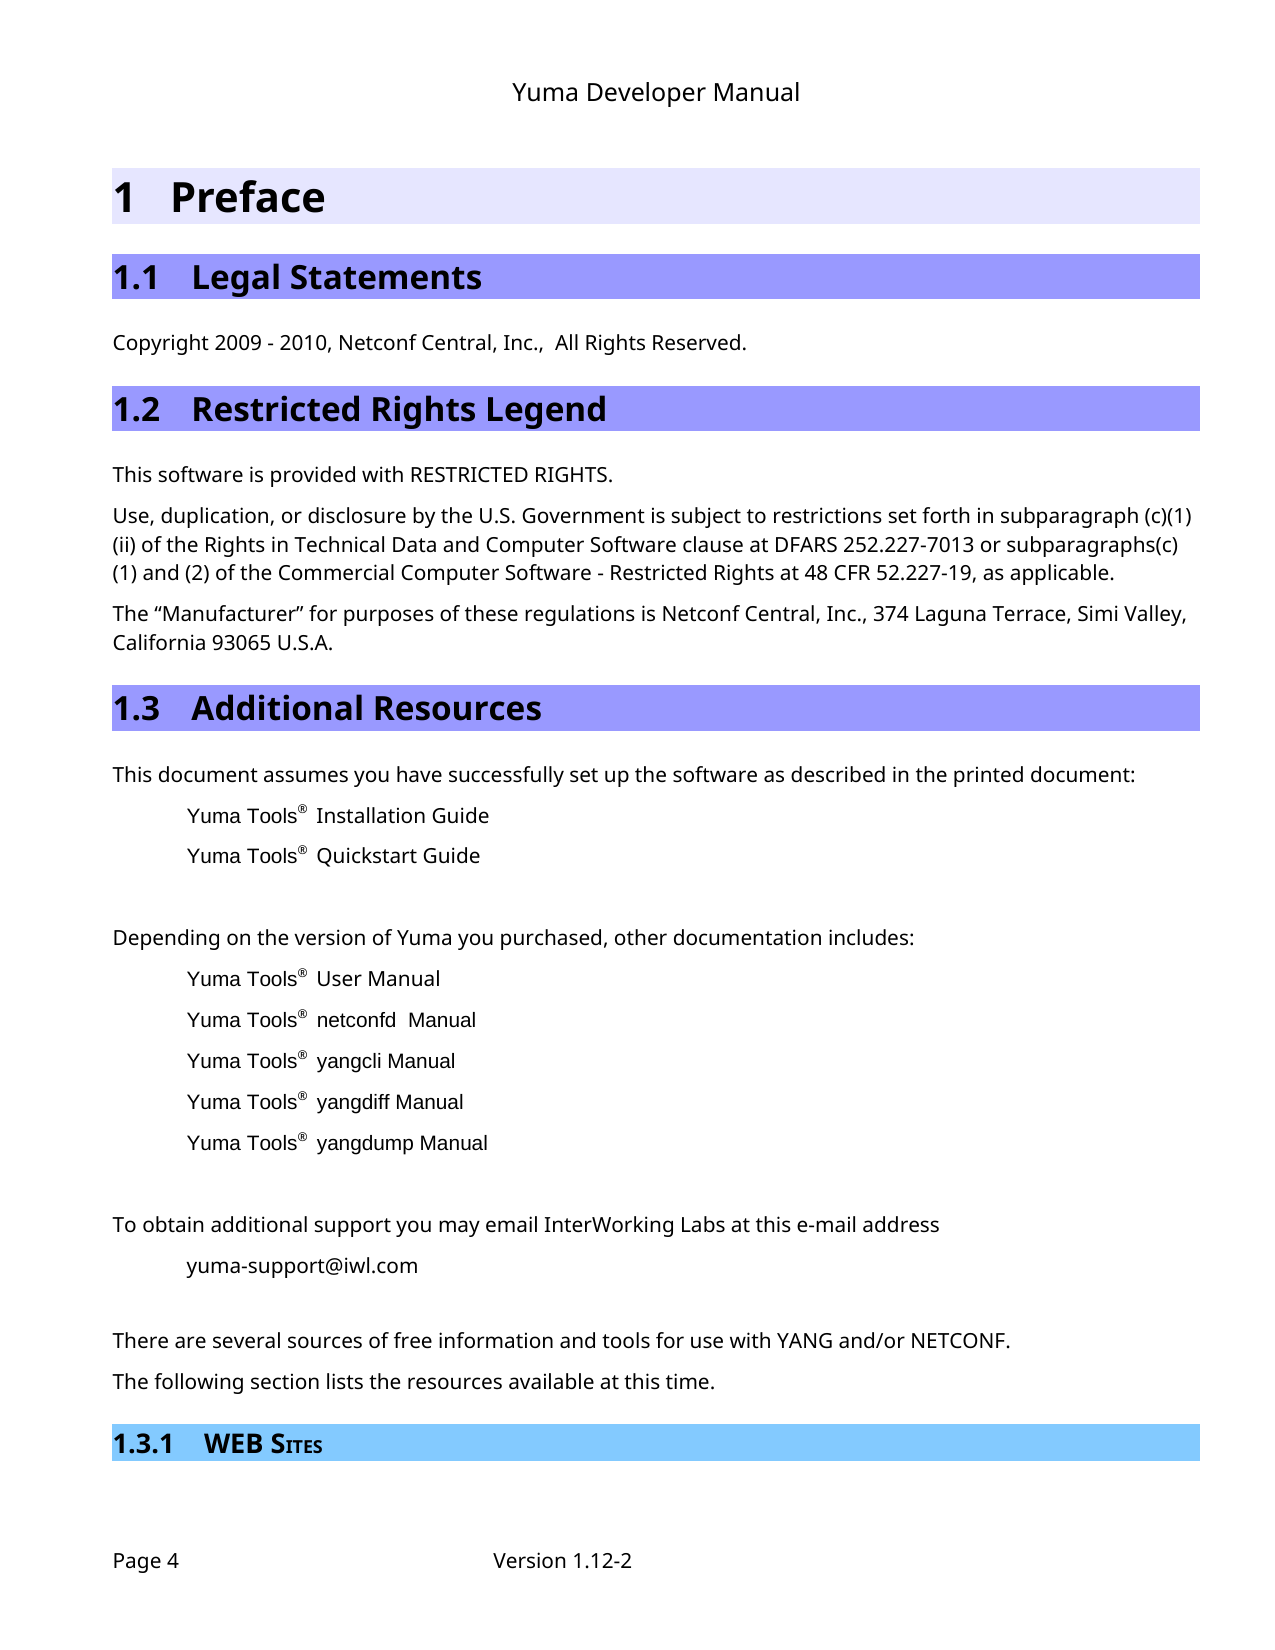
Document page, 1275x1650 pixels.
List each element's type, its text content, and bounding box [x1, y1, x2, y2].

text Yuma Tools® yangcli Manual [112, 1046, 1200, 1075]
text Yuma Tools® yangdiff Manual [112, 1087, 1200, 1116]
text This document assumes you have successfully set up the software as described in the printed document: [112, 760, 1200, 788]
subtitle WEB Sites [112, 1424, 1200, 1461]
text Yuma Tools® User Manual [112, 964, 1200, 993]
text yuma-support@iwl.com [112, 1251, 1200, 1279]
subtitle Preface [112, 168, 1200, 224]
text Yuma Tools® Installation Guide [112, 801, 1200, 829]
text Use, duplication, or disclosure by the U.S. Government is subject to restrictions set forth in subparagraph (c)(1)(ii) of the Rights in Technical Data and Computer Software clause at DFARS 252.227-7013 or subparagraphs(c)(1) and (2) of the Commercial Computer Software - Restricted Rights at 48 CFR 52.227-19, as applicable. [112, 501, 1200, 587]
subtitle Additional Resources [112, 685, 1200, 731]
text There are several sources of free information and tools for use with YANG and/or NETCONF. [112, 1326, 1200, 1354]
text This software is provided with RESTRICTED RIGHTS. [112, 460, 1200, 489]
text Copyright 2009 - 2010, Netconf Central, Inc., All Rights Reserved. [112, 328, 1200, 357]
text To obtain additional support you may email InterWorking Labs at this e-mail address [112, 1210, 1200, 1238]
text Yuma Tools® netconfd Manual [112, 1005, 1200, 1034]
subtitle Legal Statements [112, 254, 1200, 299]
text Yuma Tools® yangdump Manual [112, 1128, 1200, 1157]
subtitle Restricted Rights Legend [112, 386, 1200, 431]
text Depending on the version of Yuma you purchased, other documentation includes: [112, 923, 1200, 952]
text The following section lists the resources available at this time. [112, 1367, 1200, 1395]
text The “Manufacturer” for purposes of these regulations is Netconf Central, Inc., 374 Laguna Terrace, Simi Valley, California 93065 U.S.A. [112, 599, 1200, 656]
text Yuma Tools® Quickstart Guide [112, 842, 1200, 870]
